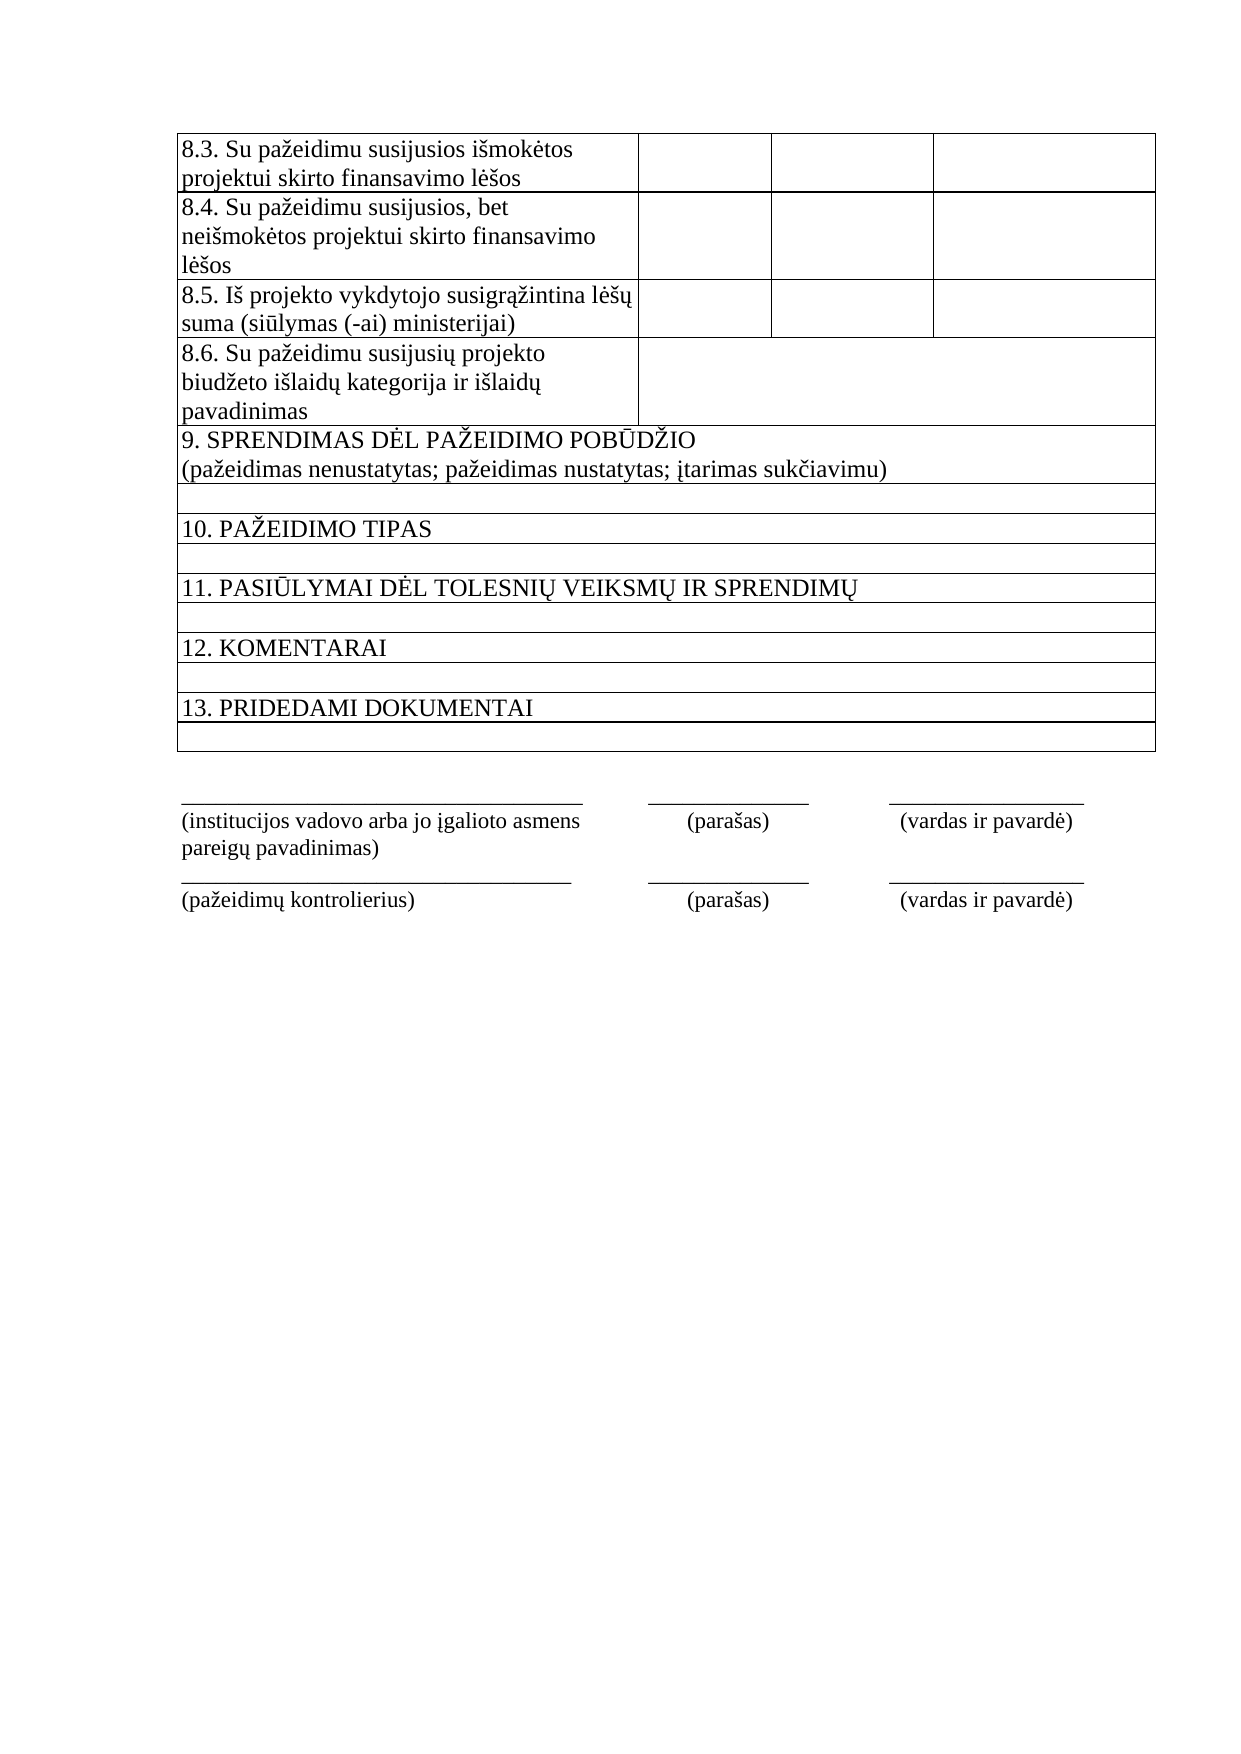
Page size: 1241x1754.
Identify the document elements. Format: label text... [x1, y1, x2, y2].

table_cell [772, 280, 933, 337]
table_cell 8.4. Su pažeidimu susijusios, bet neišmokėtos projektui skirto finansavimo lėšos [178, 193, 638, 279]
table_cell [934, 280, 1155, 337]
table_cell 8.5. Iš projekto vykdytojo susigrąžintina lėšų suma (siūlymas (-ai) ministerijai) [178, 280, 638, 337]
table_cell 10. PAŽEIDIMO TIPAS [178, 514, 1155, 543]
table_cell [934, 134, 1155, 191]
table_cell 11. PASIŪLYMAI DĖL TOLESNIŲ VEIKSMŲ IR SPRENDIMŲ [178, 574, 1155, 602]
table_cell ______________ (parašas) [606, 860, 850, 913]
table_cell [178, 544, 1155, 572]
table_cell [178, 663, 1155, 692]
table_cell [772, 134, 933, 191]
table_cell [178, 603, 1155, 632]
table_cell 8.3. Su pažeidimu susijusios išmokėtos projektui skirto finansavimo lėšos [178, 134, 638, 191]
table_header ______________ (parašas) [606, 781, 850, 860]
table_cell 12. KOMENTARAI [178, 633, 1155, 662]
table_cell 8.6. Su pažeidimu susijusių projekto biudžeto išlaidų kategorija ir išlaidų pavadinimas [178, 338, 638, 424]
table_cell [934, 193, 1155, 279]
table_cell [178, 484, 1155, 513]
table_cell [639, 134, 771, 191]
table_cell _________________ (vardas ir pavardė) [850, 860, 1122, 913]
table_header _________________ (vardas ir pavardė) [850, 781, 1122, 860]
table_cell [178, 723, 1155, 751]
table_cell 9. SPRENDIMAS DĖL PAŽEIDIMO POBŪDŽIO (pažeidimas nenustatytas; pažeidimas nustatytas; įtarimas sukčiavimu) [178, 426, 1155, 483]
table_cell [639, 193, 771, 279]
table_cell __________________________________ (pažeidimų kontrolierius) [177, 860, 606, 913]
table_header ___________________________________ (institucijos vadovo arba jo įgalioto asmens pareigų pavadinimas) [177, 781, 606, 860]
table_cell [639, 280, 771, 337]
table_cell 13. PRIDEDAMI DOKUMENTAI [178, 693, 1155, 721]
table_cell [639, 338, 1155, 424]
table_cell [772, 193, 933, 279]
